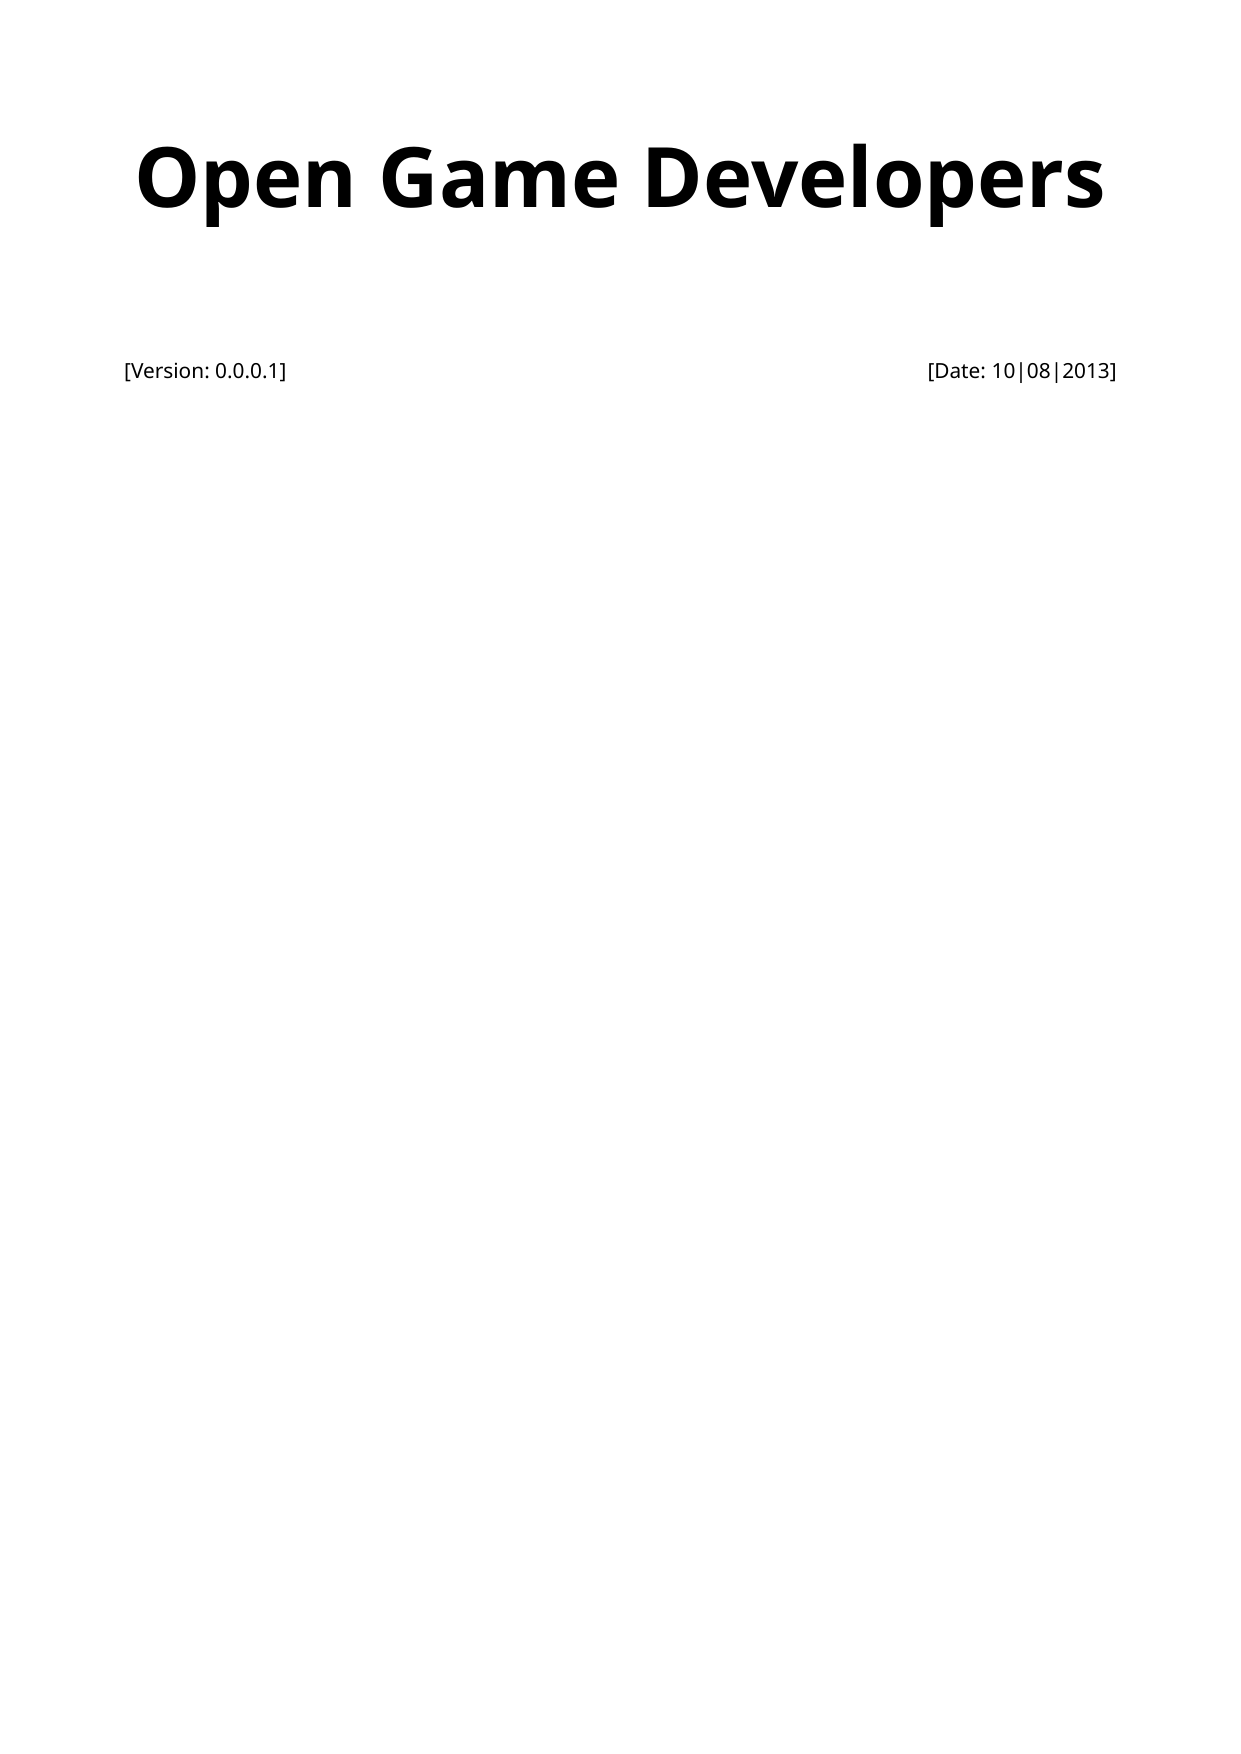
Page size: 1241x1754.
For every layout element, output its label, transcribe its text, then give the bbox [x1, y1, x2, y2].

table_header [Date: 10|08|2013] [620, 351, 1122, 391]
table_header [Version: 0.0.0.1] [118, 351, 620, 391]
text Open Game Developers [118, 118, 1122, 232]
